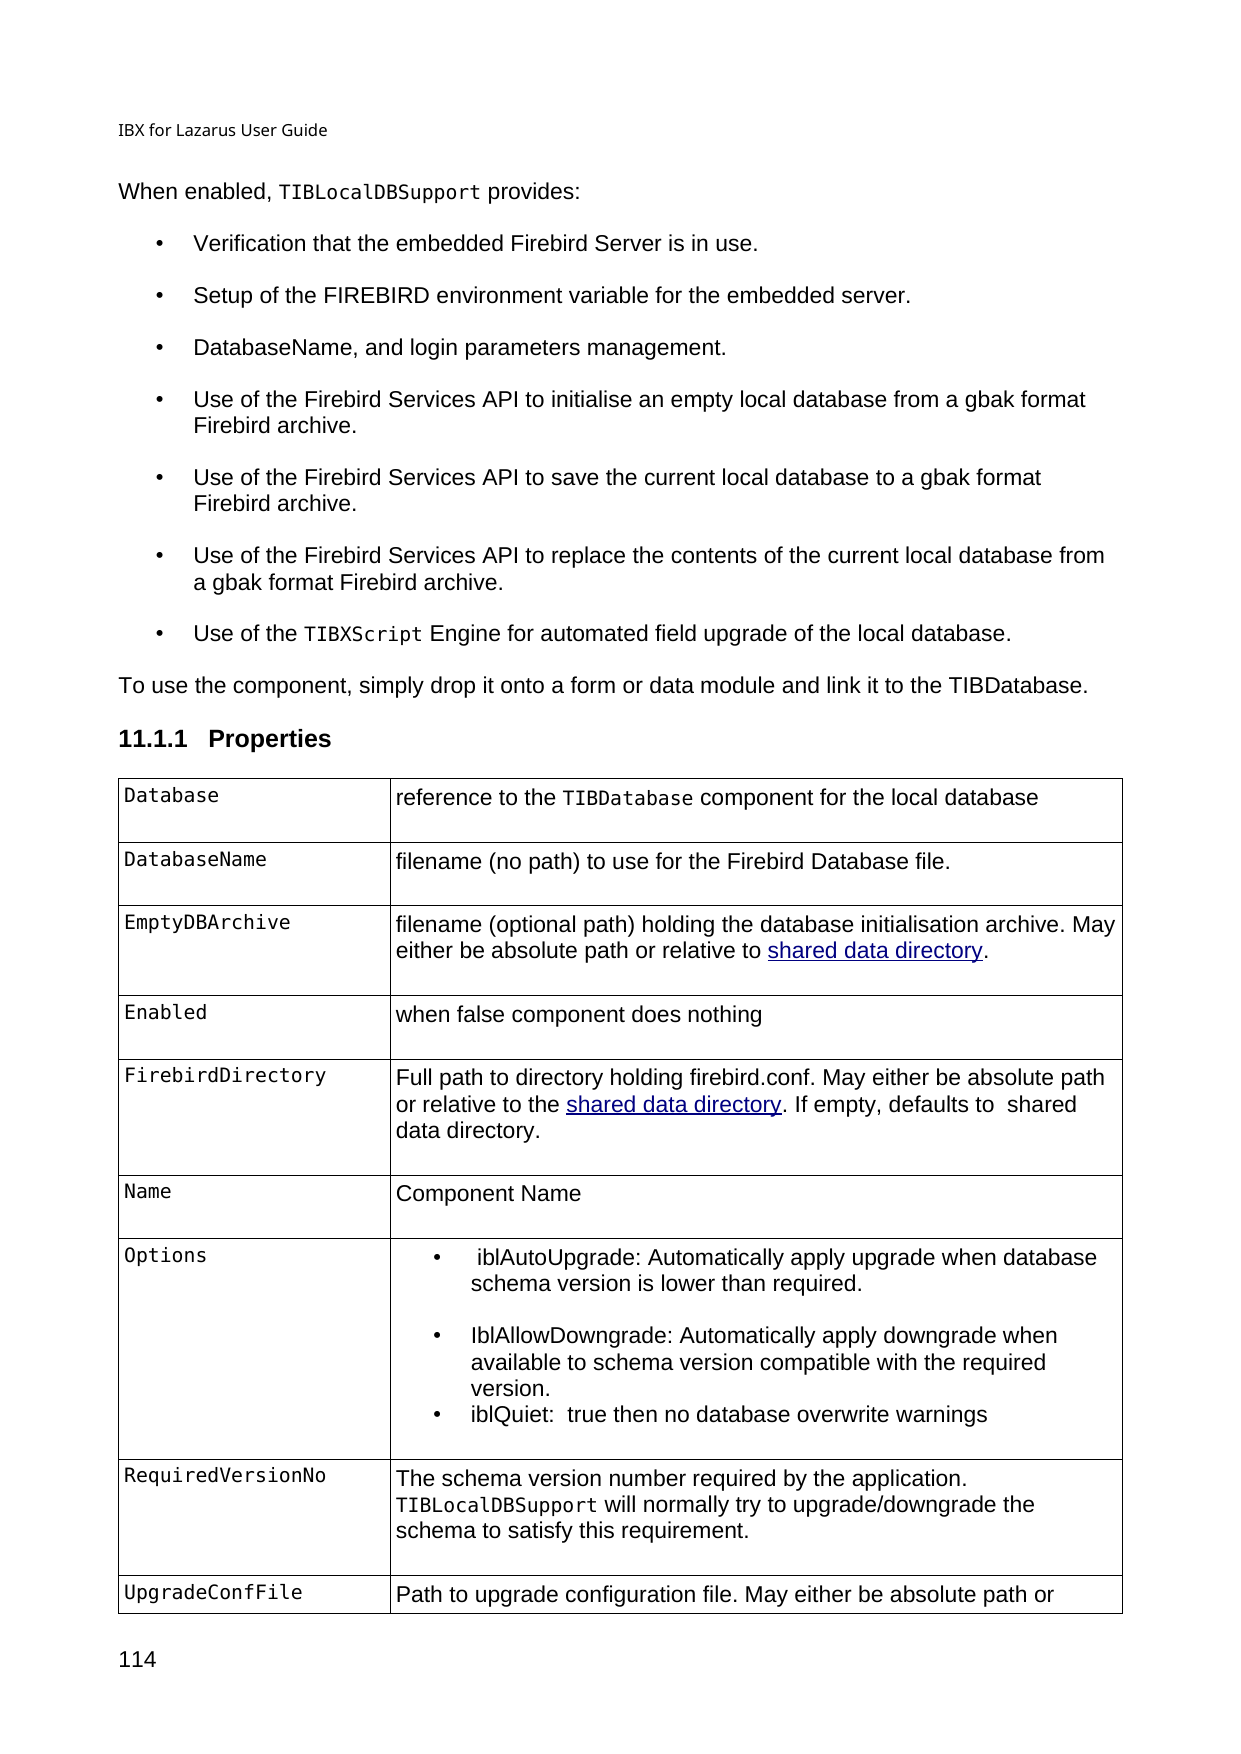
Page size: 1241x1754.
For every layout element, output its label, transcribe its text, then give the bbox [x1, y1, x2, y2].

table_cell Enabled [119, 996, 390, 1058]
table_cell RequiredVersionNo [119, 1460, 390, 1575]
text When enabled, TIBLocalDBSupport provides: [118, 178, 1122, 204]
table_header Database [119, 779, 390, 842]
table_cell Name [119, 1176, 390, 1238]
list Use of the Firebird Services API to initialise an empty local database from a gbak format Firebird archive. [156, 386, 1122, 438]
table_cell The schema version number required by the application. TIBLocalDBSupport will normally try to upgrade/downgrade the schema to satisfy this requirement. [391, 1460, 1122, 1575]
table_cell UpgradeConfFile [119, 1576, 390, 1613]
table_cell filename (no path) to use for the Firebird Database file. [391, 843, 1122, 905]
list Use of the Firebird Services API to save the current local database to a gbak format Firebird archive. [156, 464, 1122, 517]
list DatabaseName, and login parameters management. [156, 334, 1122, 360]
list Use of the Firebird Services API to replace the contents of the current local database from a gbak format Firebird archive. [156, 542, 1122, 595]
subtitle Properties [118, 724, 1122, 753]
table_cell EmptyDBArchive [119, 906, 390, 995]
table_cell iblAutoUpgrade: Automatically apply upgrade when database schema version is lower than required. IblAllowDowngrade: Automatically apply downgrade when available to schema version compatible with the required version. iblQuiet: true then no database overwrite warnings [391, 1239, 1122, 1459]
list Setup of the FIREBIRD environment variable for the embedded server. [156, 282, 1122, 308]
table_cell Path to upgrade configuration file. May either be absolute path or [391, 1576, 1122, 1613]
table_cell DatabaseName [119, 843, 390, 905]
table_cell Component Name [391, 1176, 1122, 1238]
list Verification that the embedded Firebird Server is in use. [156, 230, 1122, 256]
table_header reference to the TIBDatabase component for the local database [391, 779, 1122, 842]
text To use the component, simply drop it onto a form or data module and link it to the TIBDatabase. [118, 672, 1122, 698]
table_cell Options [119, 1239, 390, 1459]
list Use of the TIBXScript Engine for automated field upgrade of the local database. [156, 620, 1122, 647]
table_cell Full path to directory holding firebird.conf. May either be absolute path or relative to the shared data directory. If empty, defaults to shared data directory. [391, 1060, 1122, 1174]
table_cell filename (optional path) holding the database initialisation archive. May either be absolute path or relative to shared data directory. [391, 906, 1122, 995]
table_cell when false component does nothing [391, 996, 1122, 1058]
table_cell FirebirdDirectory [119, 1060, 390, 1174]
